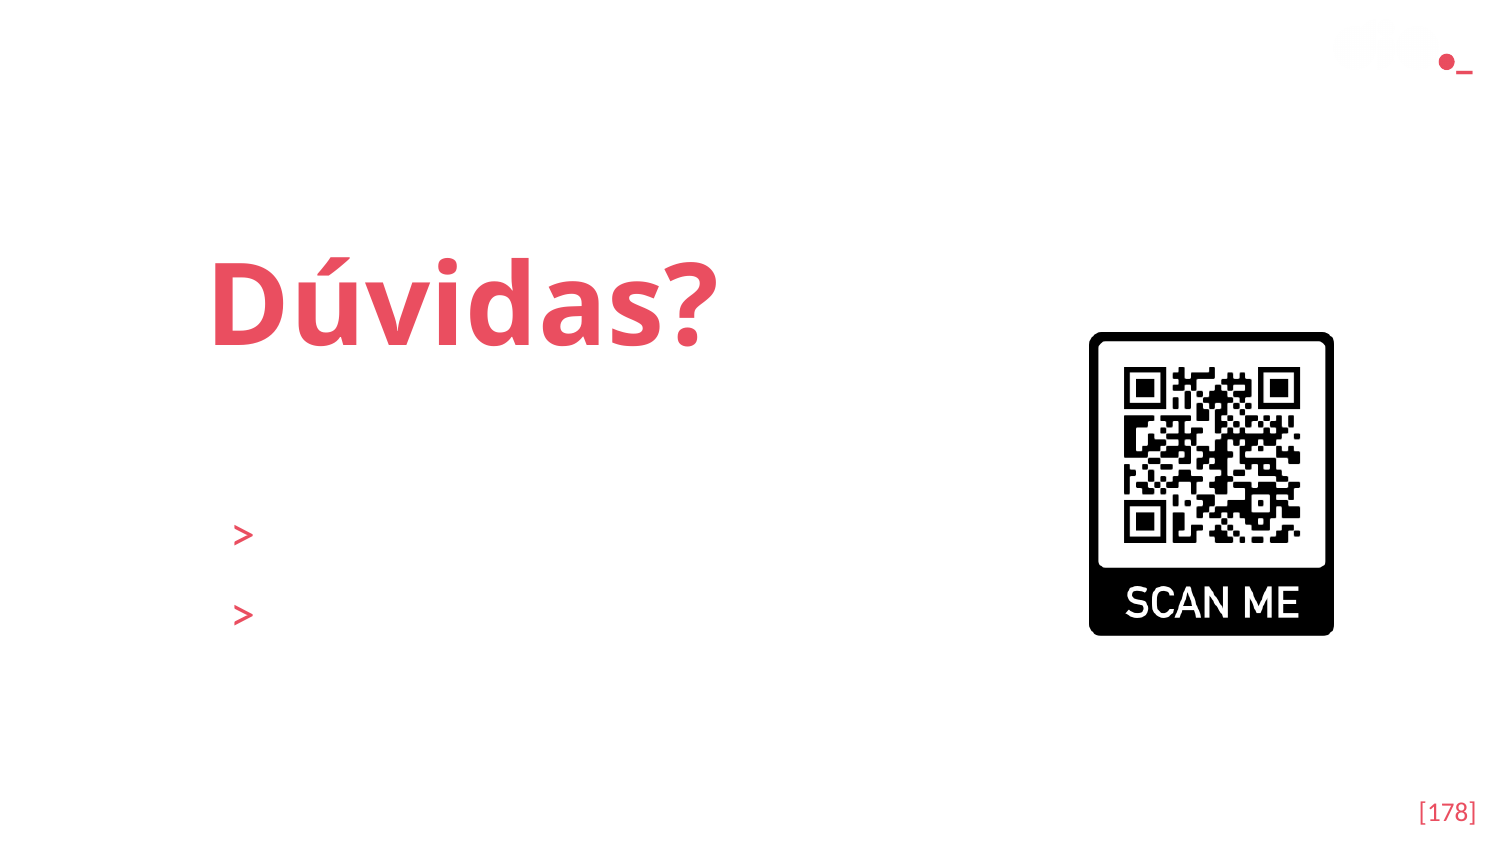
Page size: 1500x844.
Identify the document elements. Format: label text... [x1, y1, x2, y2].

slide_number [178] [1403, 779, 1494, 844]
picture [1333, 19, 1473, 75]
text_box Dúvidas? [190, 216, 1270, 366]
text_box > Fórum/Artigos > Comunidade Online (Discord) [190, 485, 920, 636]
picture [1089, 332, 1334, 636]
